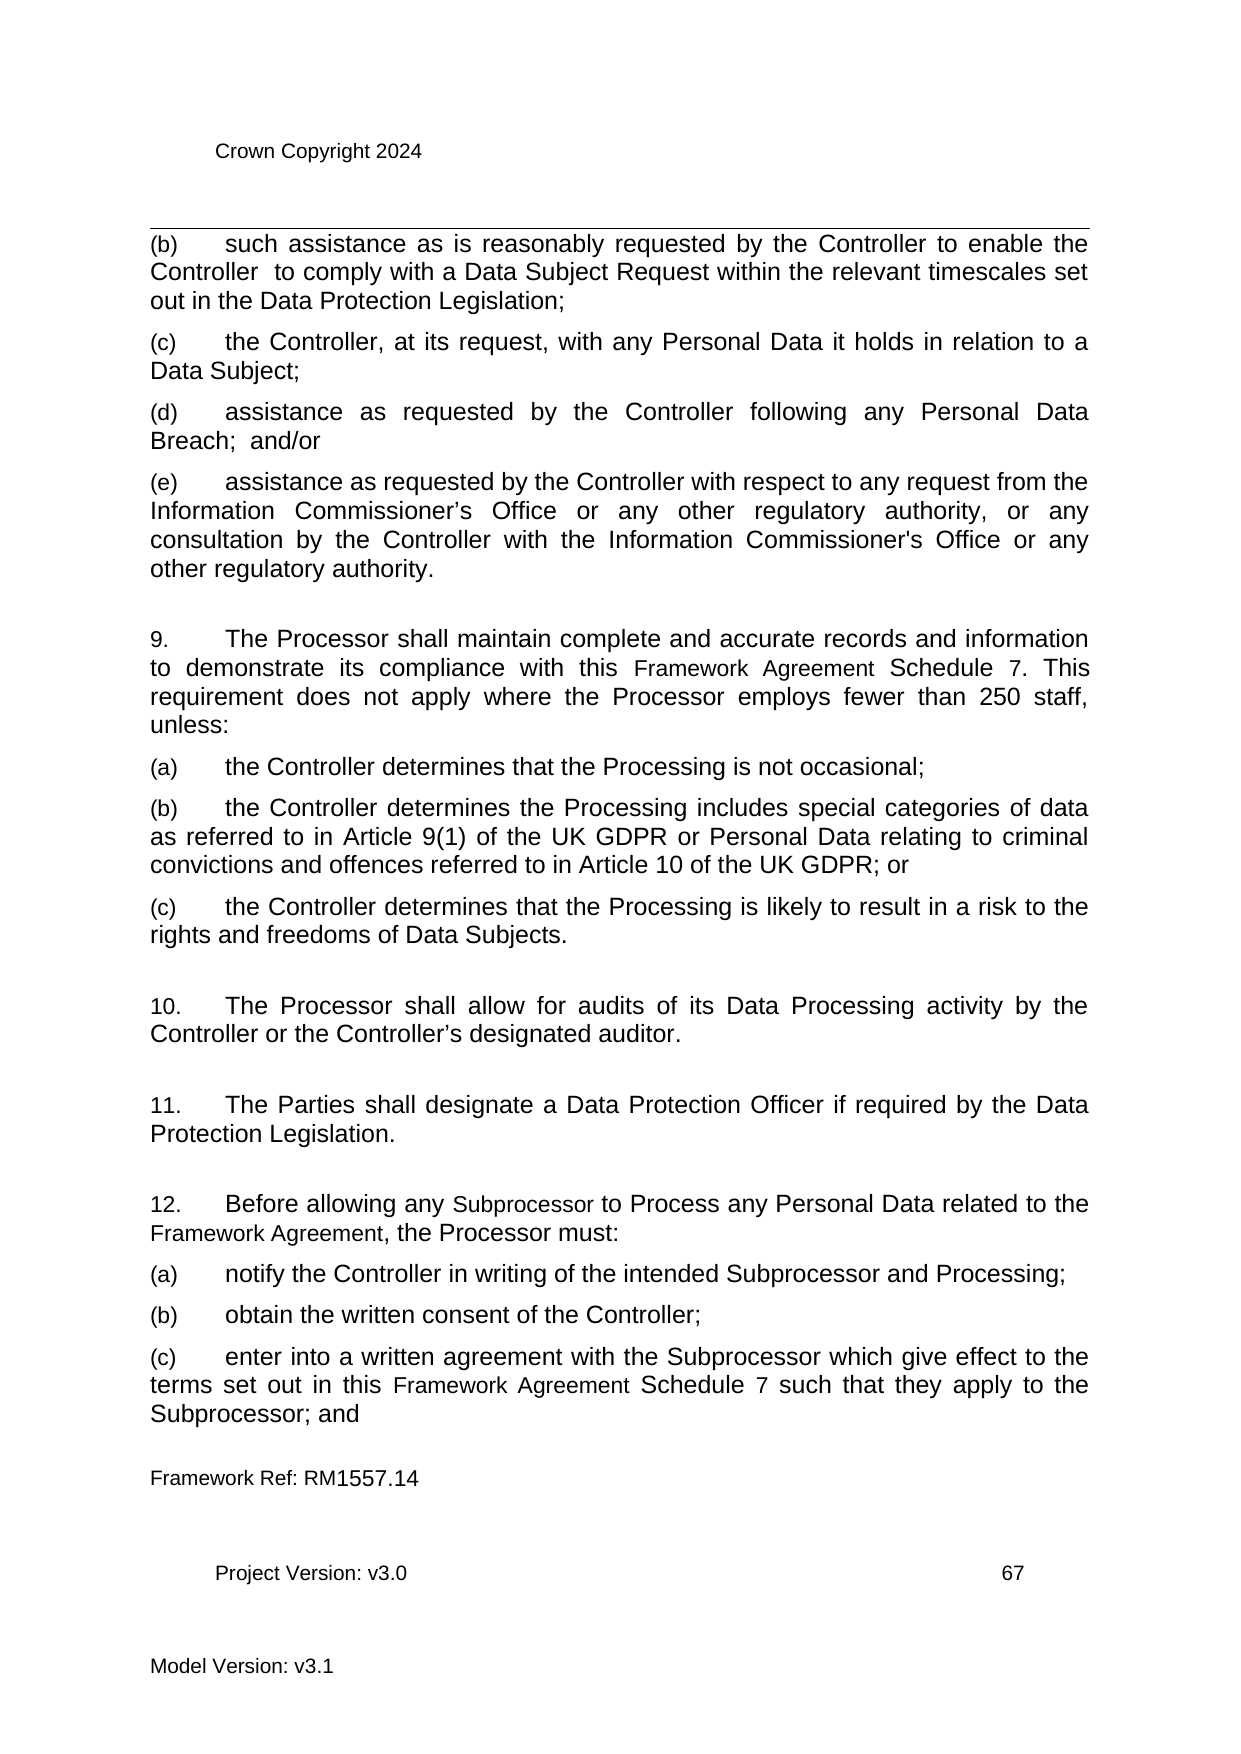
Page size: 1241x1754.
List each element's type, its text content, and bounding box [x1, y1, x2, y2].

list the Controller determines the Processing includes special categories of data as referred to in Article 9(1) of the UK GDPR or Personal Data relating to criminal convictions and offences referred to in Article 10 of the UK GDPR; or [150, 793, 1090, 879]
list The Processor shall maintain complete and accurate records and information to demonstrate its compliance with this Framework Agreement Schedule 7. This requirement does not apply where the Processor employs fewer than 250 staff, unless: [150, 624, 1090, 739]
list assistance as requested by the Controller following any Personal Data Breach; and/or [150, 397, 1090, 455]
list The Parties shall designate a Data Protection Officer if required by the Data Protection Legislation. [150, 1090, 1090, 1147]
list the Controller, at its request, with any Personal Data it holds in relation to a Data Subject; [150, 327, 1090, 385]
list Before allowing any Subprocessor to Process any Personal Data related to the Framework Agreement, the Processor must: [150, 1189, 1090, 1246]
list assistance as requested by the Controller with respect to any request from the Information Commissioner’s Office or any other regulatory authority, or any consultation by the Controller with the Information Commissioner's Office or any other regulatory authority. [150, 467, 1090, 582]
list the Controller determines that the Processing is likely to result in a risk to the rights and freedoms of Data Subjects. [150, 891, 1090, 949]
list the Controller determines that the Processing is not occasional; [150, 751, 1090, 780]
list such assistance as is reasonably requested by the Controller to enable the Controller to comply with a Data Subject Request within the relevant timescales set out in the Data Protection Legislation; [150, 228, 1090, 315]
list obtain the written consent of the Controller; [150, 1300, 1090, 1329]
list The Processor shall allow for audits of its Data Processing activity by the Controller or the Controller’s designated auditor. [150, 991, 1090, 1048]
list enter into a written agreement with the Subprocessor which give effect to the terms set out in this Framework Agreement Schedule 7 such that they apply to the Subprocessor; and [150, 1341, 1090, 1428]
list notify the Controller in writing of the intended Subprocessor and Processing; [150, 1259, 1090, 1288]
